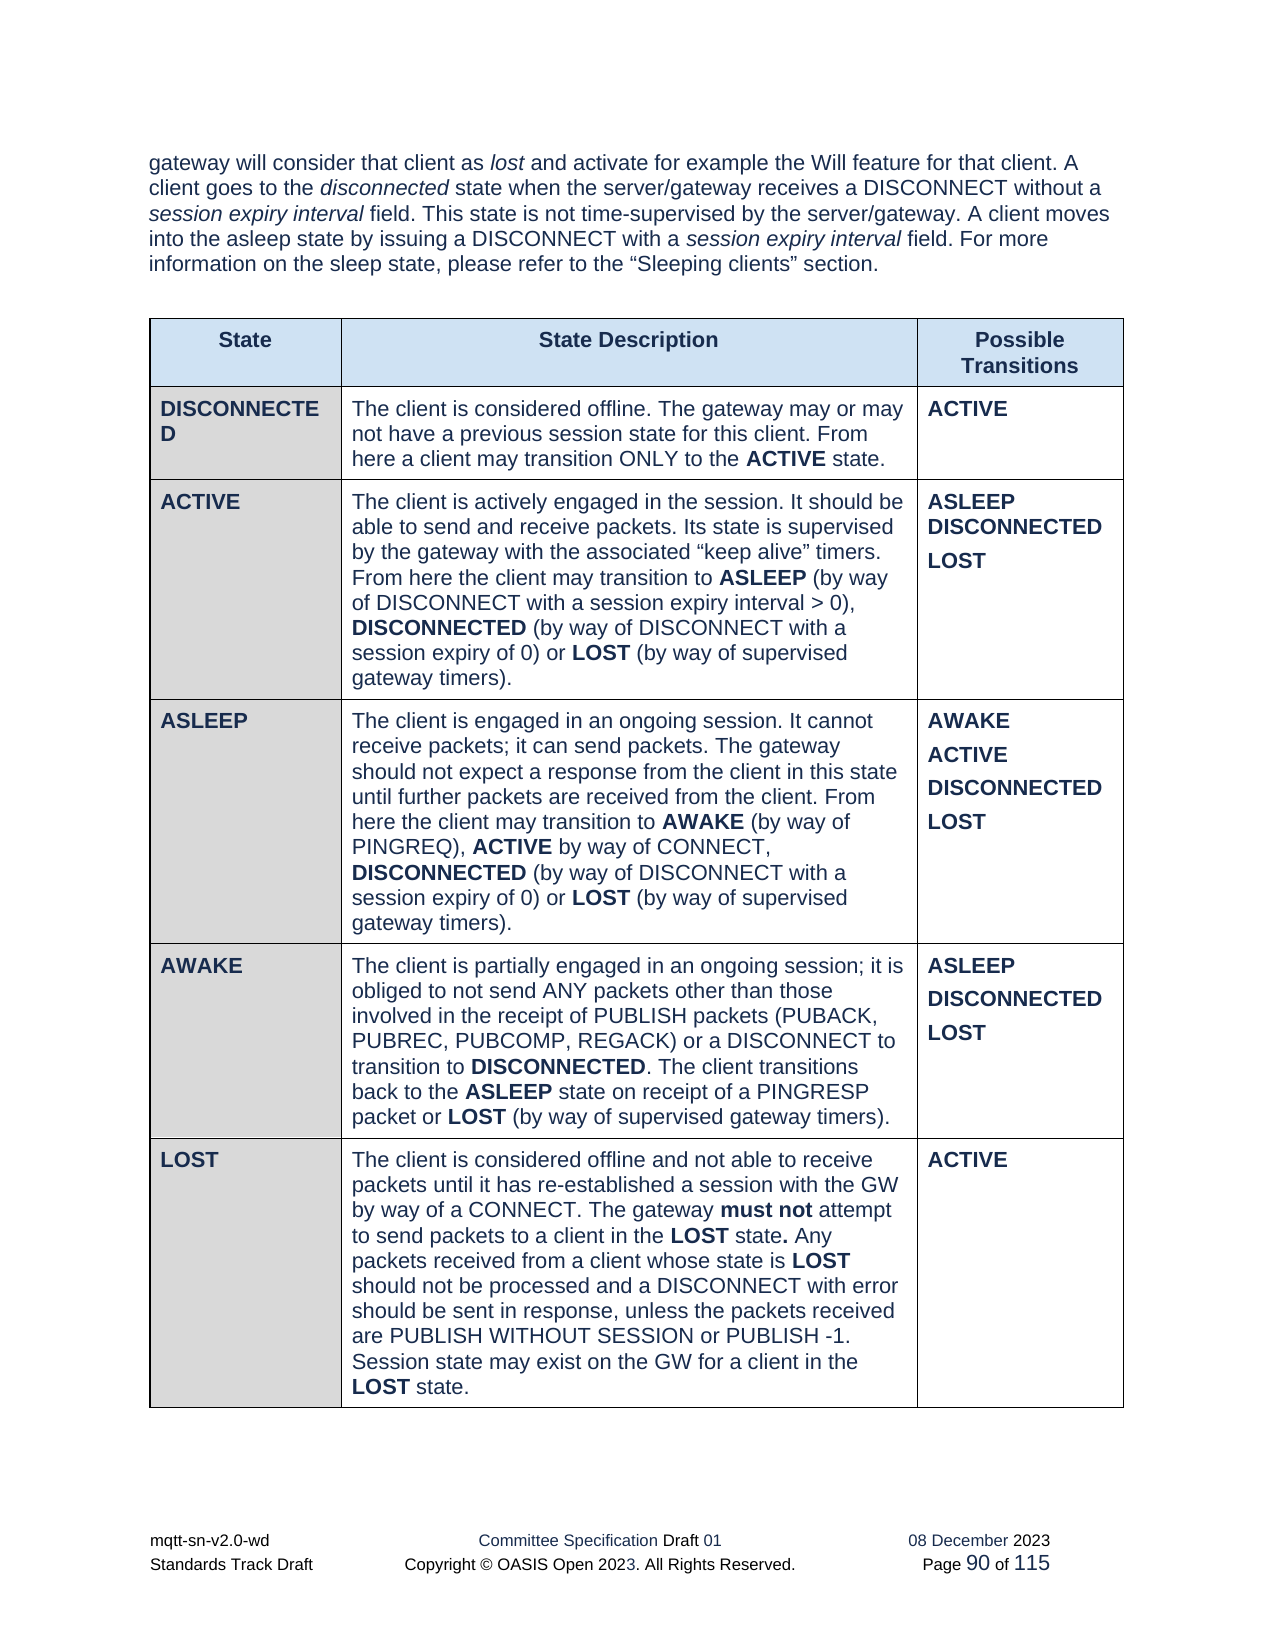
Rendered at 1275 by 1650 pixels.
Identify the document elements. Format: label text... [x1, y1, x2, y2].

table_header State Description [342, 319, 917, 386]
table_header Possible Transitions [918, 319, 1123, 386]
table_cell The client is considered offline. The gateway may or may not have a previous session state for this client. From here a client may transition ONLY to the ACTIVE state. [342, 387, 917, 479]
table_cell ACTIVE [918, 1139, 1123, 1407]
table_cell AWAKE [151, 944, 341, 1137]
table_cell AWAKE ACTIVE DISCONNECTED LOST [918, 700, 1123, 943]
table_header State [151, 319, 341, 386]
table_cell DISCONNECTED [151, 387, 341, 479]
table_cell LOST [151, 1139, 341, 1407]
table_cell ASLEEP DISCONNECTED LOST [918, 480, 1123, 699]
table_cell ACTIVE [918, 387, 1123, 479]
table_cell ASLEEP [151, 700, 341, 943]
text gateway will consider that client as lost and activate for example the Will feature for that client. A client goes to the disconnected state when the server/gateway receives a DISCONNECT without a session expiry interval field. This state is not time-supervised by the server/gateway. A client moves into the asleep state by issuing a DISCONNECT with a session expiry interval field. For more information on the sleep state, please refer to the “Sleeping clients” section. [148, 150, 1124, 276]
table_cell The client is considered offline and not able to receive packets until it has re-established a session with the GW by way of a CONNECT. The gateway must not attempt to send packets to a client in the LOST state. Any packets received from a client whose state is LOST should not be processed and a DISCONNECT with error should be sent in response, unless the packets received are PUBLISH WITHOUT SESSION or PUBLISH -1. Session state may exist on the GW for a client in the LOST state. [342, 1139, 917, 1407]
table_cell The client is partially engaged in an ongoing session; it is obliged to not send ANY packets other than those involved in the receipt of PUBLISH packets (PUBACK, PUBREC, PUBCOMP, REGACK) or a DISCONNECT to transition to DISCONNECTED. The client transitions back to the ASLEEP state on receipt of a PINGRESP packet or LOST (by way of supervised gateway timers). [342, 944, 917, 1137]
table_cell The client is engaged in an ongoing session. It cannot receive packets; it can send packets. The gateway should not expect a response from the client in this state until further packets are received from the client. From here the client may transition to AWAKE (by way of PINGREQ), ACTIVE by way of CONNECT, DISCONNECTED (by way of DISCONNECT with a session expiry of 0) or LOST (by way of supervised gateway timers). [342, 700, 917, 943]
table_cell ACTIVE [151, 480, 341, 699]
table_cell The client is actively engaged in the session. It should be able to send and receive packets. Its state is supervised by the gateway with the associated “keep alive” timers. From here the client may transition to ASLEEP (by way of DISCONNECT with a session expiry interval > 0), DISCONNECTED (by way of DISCONNECT with a session expiry of 0) or LOST (by way of supervised gateway timers). [342, 480, 917, 699]
table_cell ASLEEP DISCONNECTED LOST [918, 944, 1123, 1137]
